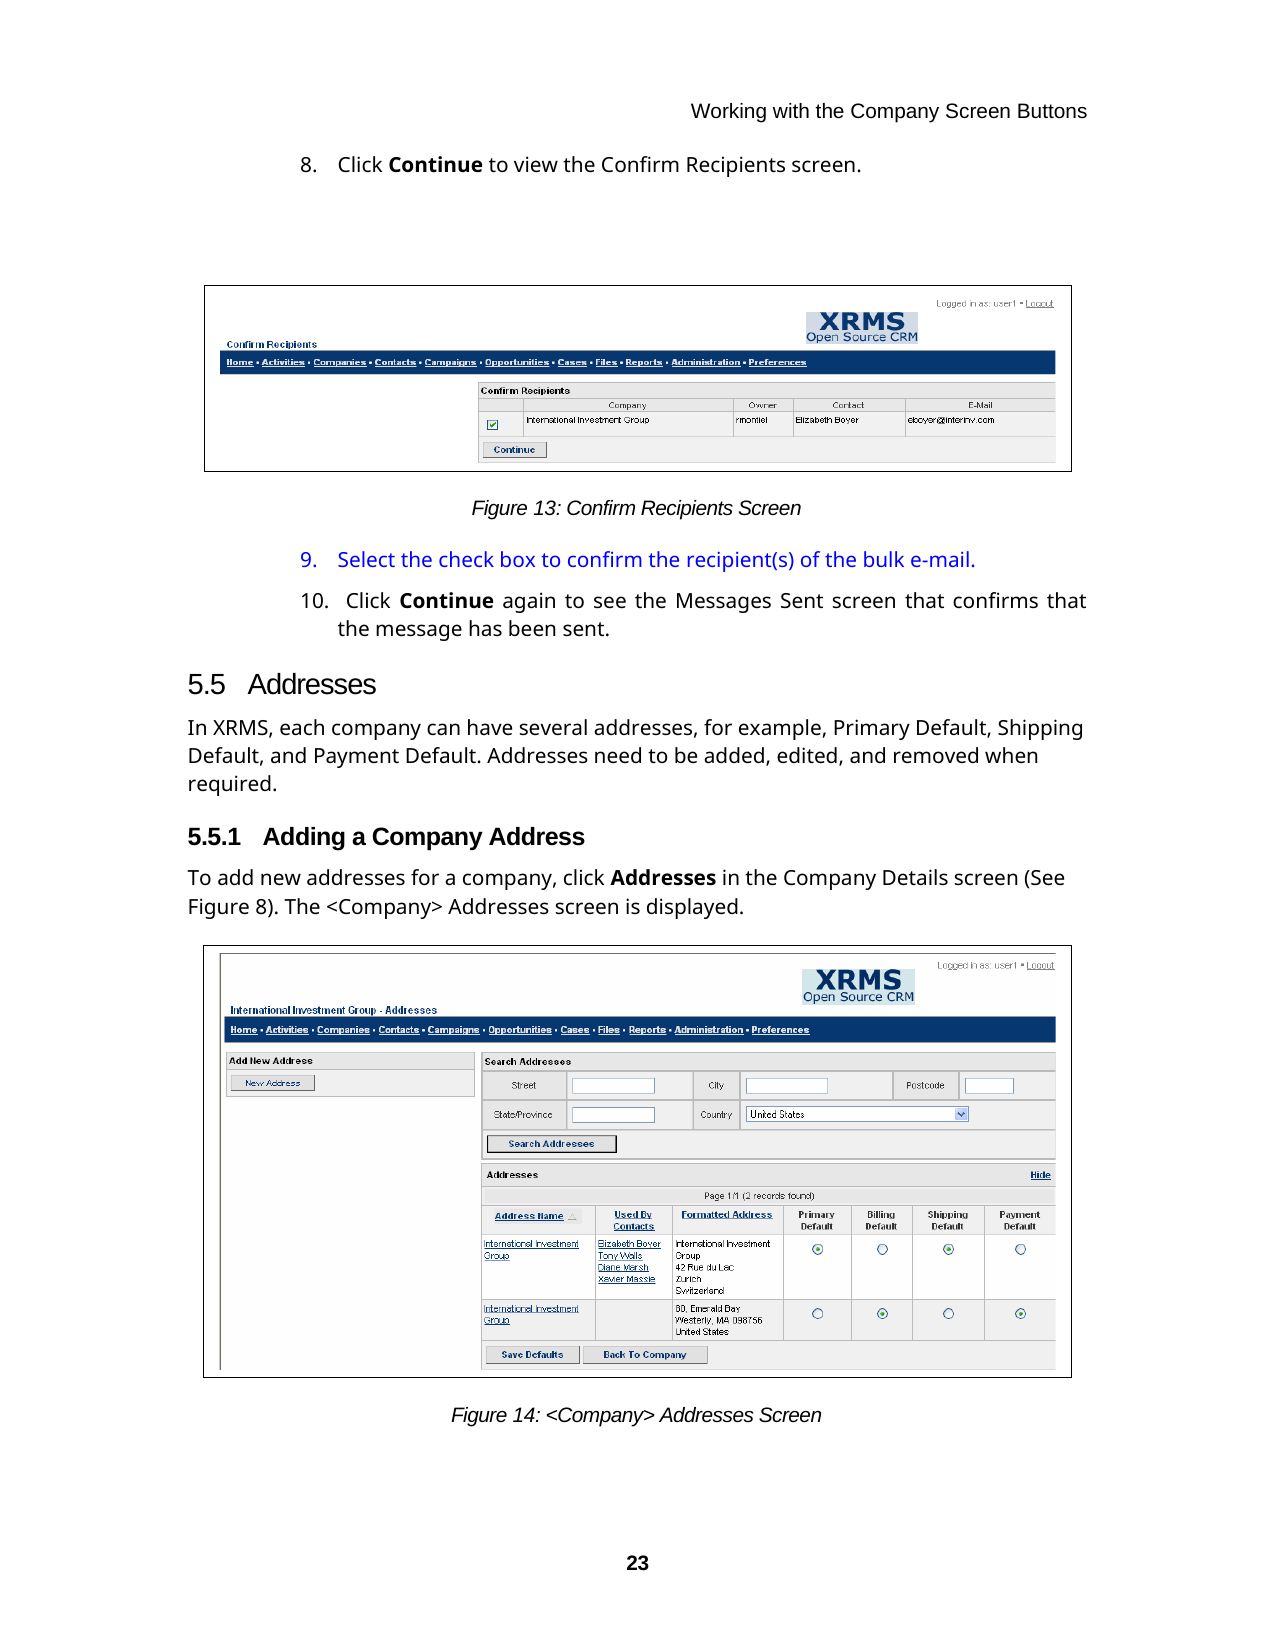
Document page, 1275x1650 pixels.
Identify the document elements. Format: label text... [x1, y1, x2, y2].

picture [219, 293, 1056, 463]
text In XRMS, each company can have several addresses, for example, Primary Default, Shipping Default, and Payment Default. Addresses need to be added, edited, and removed when required. [187, 713, 1087, 798]
list Select the check box to confirm the recipient(s) of the bulk e-mail. [300, 545, 1087, 573]
picture [219, 953, 1056, 1370]
subtitle Addresses [187, 668, 1087, 700]
text Figure 13: Confirm Recipients Screen [187, 497, 1087, 520]
text Figure 14: <Company> Addresses Screen [187, 1403, 1087, 1427]
subtitle Adding a Company Address [187, 823, 1087, 851]
text To add new addresses for a company, click Addresses in the Company Details screen (See Figure 8). The <Company> Addresses screen is displayed. [187, 863, 1087, 920]
list Click Continue again to see the Messages Sent screen that confirms that the message has been sent. [300, 586, 1087, 643]
list Click Continue to view the Confirm Recipients screen. [300, 150, 1087, 178]
